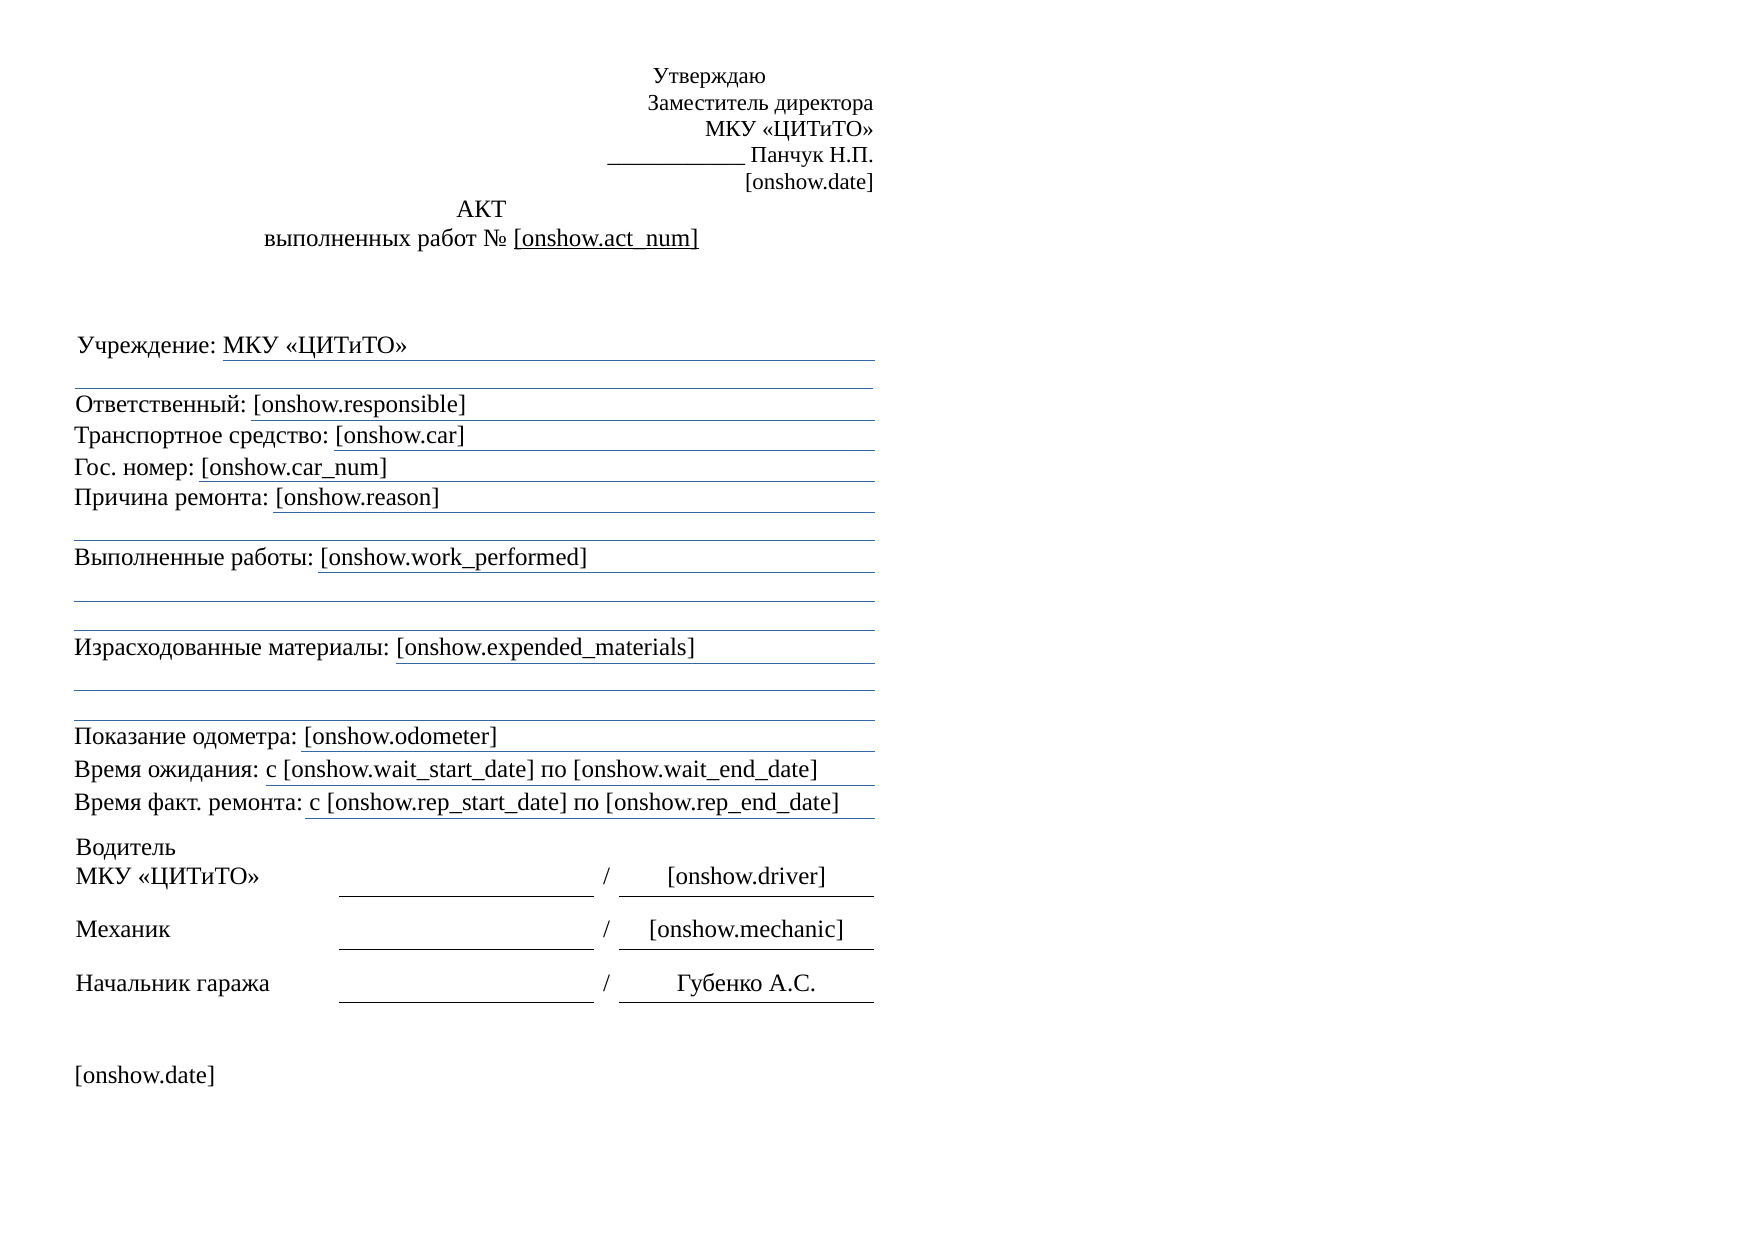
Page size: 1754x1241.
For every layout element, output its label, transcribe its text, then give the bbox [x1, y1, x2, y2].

table_header / [594, 827, 619, 896]
table_header Водитель МКУ «ЦИТиТО» [70, 827, 339, 896]
table_cell Механик [70, 896, 339, 949]
text ____________ Панчук Н.П. [88, 142, 874, 168]
text выполненных работ № [onshow.act_num] [88, 223, 874, 252]
table_header / [594, 949, 619, 1002]
text АКТ [88, 194, 874, 223]
list [onshow.date] [126, 168, 874, 194]
table_header [339, 950, 594, 1002]
table_cell / [594, 896, 619, 949]
text Заместитель директора [88, 89, 874, 115]
table_cell [onshow.mechanic] [619, 897, 873, 949]
text МКУ «ЦИТиТО» [88, 115, 874, 142]
table_header Начальник гаража [70, 949, 339, 1002]
table_header [onshow.driver] [619, 827, 873, 896]
list [onshow.date] [74, 1060, 874, 1089]
table_header Губенко А.С. [619, 950, 873, 1002]
table_header [339, 827, 594, 896]
text Утверждаю [88, 62, 766, 89]
table_cell [339, 897, 594, 949]
